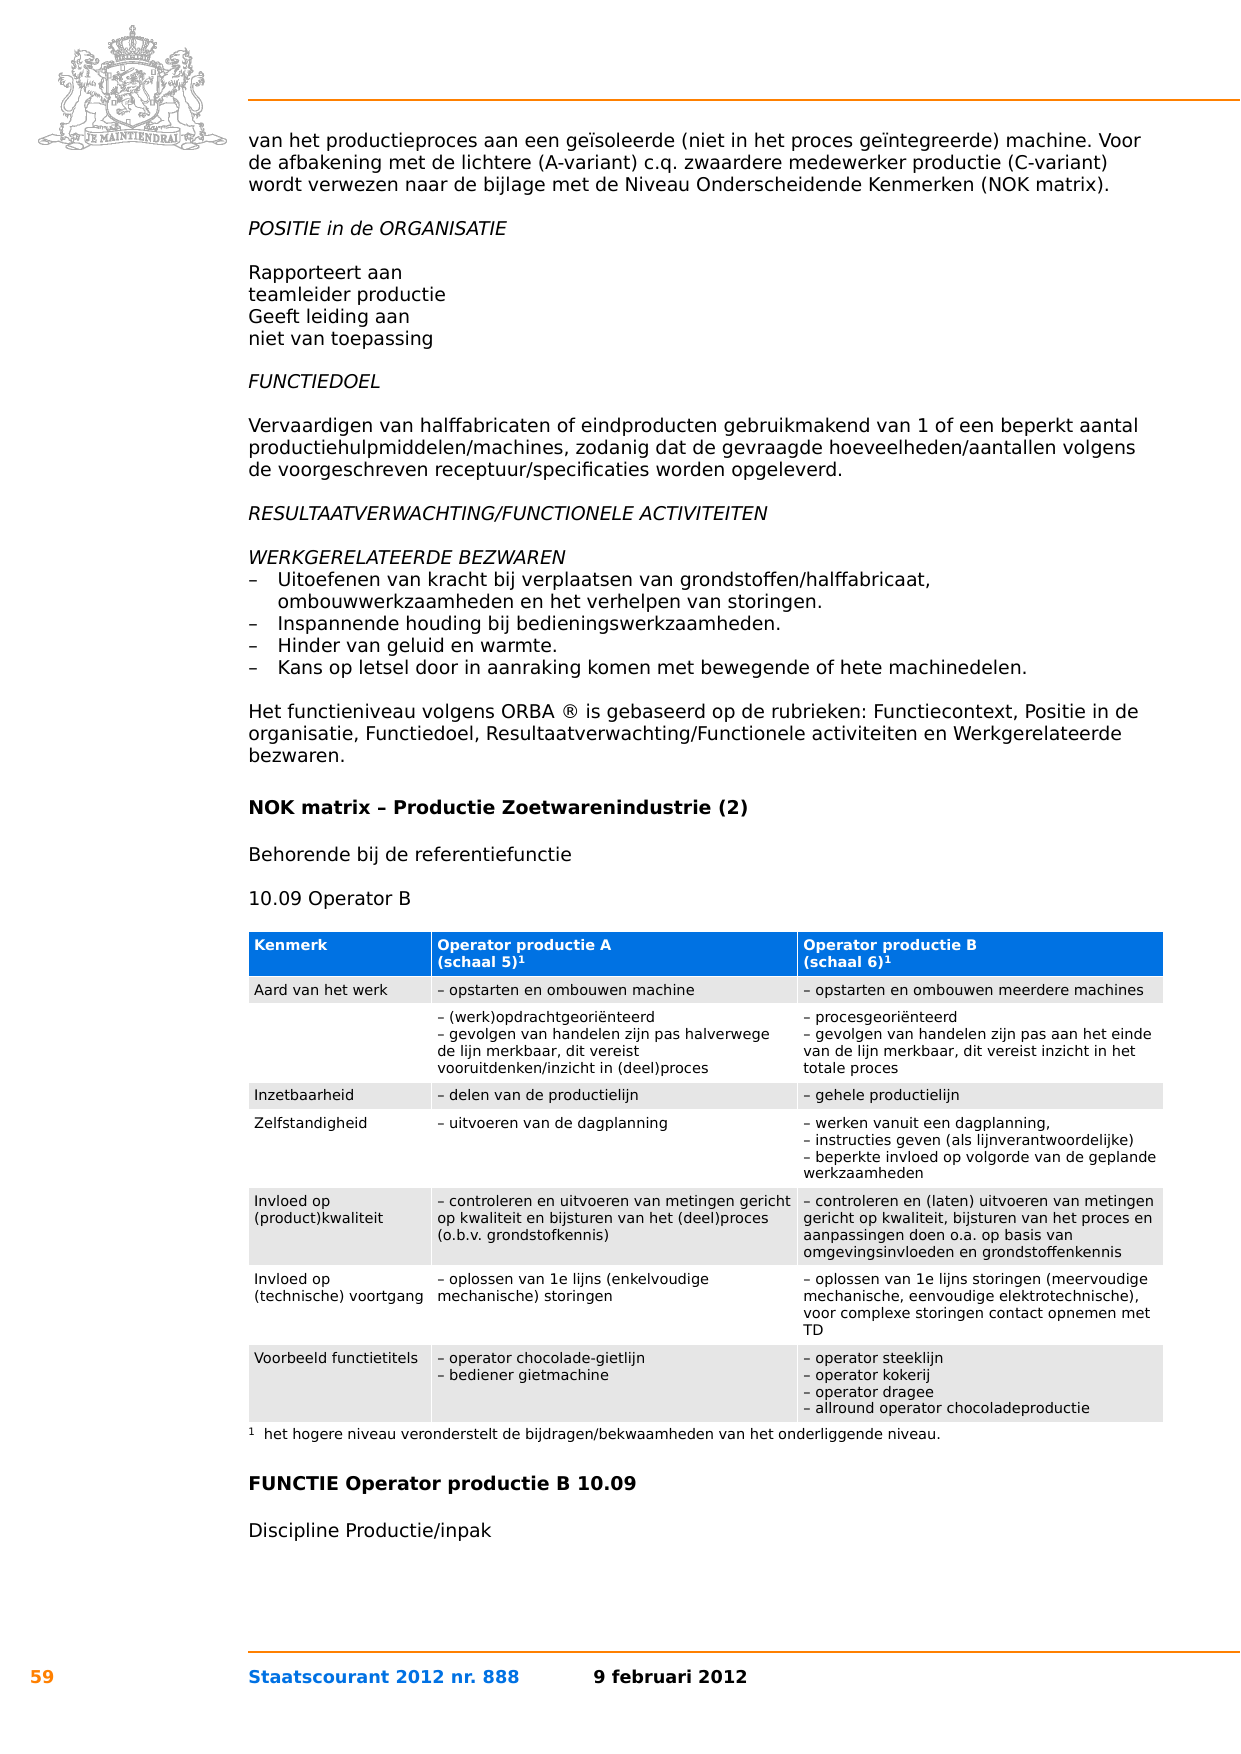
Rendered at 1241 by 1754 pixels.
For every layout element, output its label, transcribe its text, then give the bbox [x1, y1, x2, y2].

table_header Operator productie B (schaal 6)1 [798, 932, 1163, 976]
text Behorende bij de referentiefunctie [248, 843, 1163, 866]
table_cell – (werk)opdrachtgeoriënteerd – gevolgen van handelen zijn pas halverwege de lijn merkbaar, dit vereist vooruitdenken/inzicht in (deel)proces [432, 1004, 797, 1081]
subtitle WERKGERELATEERDE BEZWAREN [248, 547, 1163, 569]
text Discipline Productie/inpak [248, 1520, 1163, 1542]
table_cell – gehele productielijn [798, 1083, 1163, 1109]
table_cell – oplossen van 1e lijns storingen (meervoudige mechanische, eenvoudige elektrotechnische), voor complexe storingen contact opnemen met TD [798, 1266, 1163, 1344]
table_cell – operator steeklijn – operator kokerij – operator dragee – allround operator chocoladeproductie [798, 1345, 1163, 1422]
text – Kans op letsel door in aanraking komen met bewegende of hete machinedelen. [248, 657, 1163, 679]
text Rapporteert aan [248, 262, 1163, 283]
subtitle POSITIE in de ORGANISATIE [248, 218, 1163, 240]
table_cell – controleren en uitvoeren van metingen gericht op kwaliteit en bijsturen van het (deel)proces (o.b.v. grondstofkennis) [432, 1188, 797, 1265]
text Het functieniveau volgens ORBA ® is gebaseerd op de rubrieken: Functiecontext, Positie in de organisatie, Functiedoel, Resultaatverwachting/Functionele activiteiten en Werkgerelateerde bezwaren. [248, 701, 1163, 767]
table_cell – operator chocolade-gietlijn – bediener gietmachine [432, 1345, 797, 1422]
table_cell [249, 1004, 431, 1081]
picture [38, 25, 227, 150]
table_cell Inzetbaarheid [249, 1083, 431, 1109]
subtitle NOK matrix – Productie Zoetwarenindustrie (2) [248, 797, 1163, 818]
text – Hinder van geluid en warmte. [248, 635, 1163, 657]
text teamleider productie [248, 283, 1163, 306]
table_cell – opstarten en ombouwen meerdere machines [798, 977, 1163, 1003]
text Geeft leiding aan [248, 306, 1163, 327]
table_header Operator productie A (schaal 5)1 [432, 932, 797, 976]
text 10.09 Operator B [248, 887, 1163, 909]
table_cell Invloed op (product)kwaliteit [249, 1188, 431, 1265]
table_cell – uitvoeren van de dagplanning [432, 1110, 797, 1187]
table_header Kenmerk [249, 932, 431, 976]
table_cell – controleren en (laten) uitvoeren van metingen gericht op kwaliteit, bijsturen van het proces en aanpassingen doen o.a. op basis van omgevingsinvloeden en grondstoffenkennis [798, 1188, 1163, 1265]
table_cell 1 het hogere niveau veronderstelt de bijdragen/bekwaamheden van het onderliggende niveau. [248, 1423, 1163, 1443]
text Vervaardigen van halffabricaten of eindproducten gebruikmakend van 1 of een beperkt aantal productiehulpmiddelen/machines, zodanig dat de gevraagde hoeveelheden/aantallen volgens de voorgeschreven receptuur/specificaties worden opgeleverd. [248, 415, 1163, 481]
subtitle FUNCTIE Operator productie B 10.09 [248, 1473, 1163, 1495]
table_cell Invloed op (technische) voortgang [249, 1266, 431, 1344]
table_cell – werken vanuit een dagplanning, – instructies geven (als lijnverantwoordelijke) – beperkte invloed op volgorde van de geplande werkzaamheden [798, 1110, 1163, 1187]
table_cell – oplossen van 1e lijns (enkelvoudige mechanische) storingen [432, 1266, 797, 1344]
text niet van toepassing [248, 327, 1163, 349]
table_cell Zelfstandigheid [249, 1110, 431, 1187]
subtitle FUNCTIEDOEL [248, 371, 1163, 393]
table_cell Aard van het werk [249, 977, 431, 1003]
table_cell – procesgeoriënteerd – gevolgen van handelen zijn pas aan het einde van de lijn merkbaar, dit vereist inzicht in het totale proces [798, 1004, 1163, 1081]
text – Uitoefenen van kracht bij verplaatsen van grondstoffen/halffabricaat, ombouwwerkzaamheden en het verhelpen van storingen. [248, 569, 1163, 613]
table_cell – delen van de productielijn [432, 1083, 797, 1109]
subtitle RESULTAATVERWACHTING/FUNCTIONELE ACTIVITEITEN [248, 503, 1163, 525]
table_cell – opstarten en ombouwen machine [432, 977, 797, 1003]
table_cell Voorbeeld functietitels [249, 1345, 431, 1422]
text van het productieproces aan een geïsoleerde (niet in het proces geïntegreerde) machine. Voor de afbakening met de lichtere (A-variant) c.q. zwaardere medewerker productie (C-variant) wordt verwezen naar de bijlage met de Niveau Onderscheidende Kenmerken (NOK matrix). [248, 130, 1163, 196]
text – Inspannende houding bij bedieningswerkzaamheden. [248, 613, 1163, 635]
